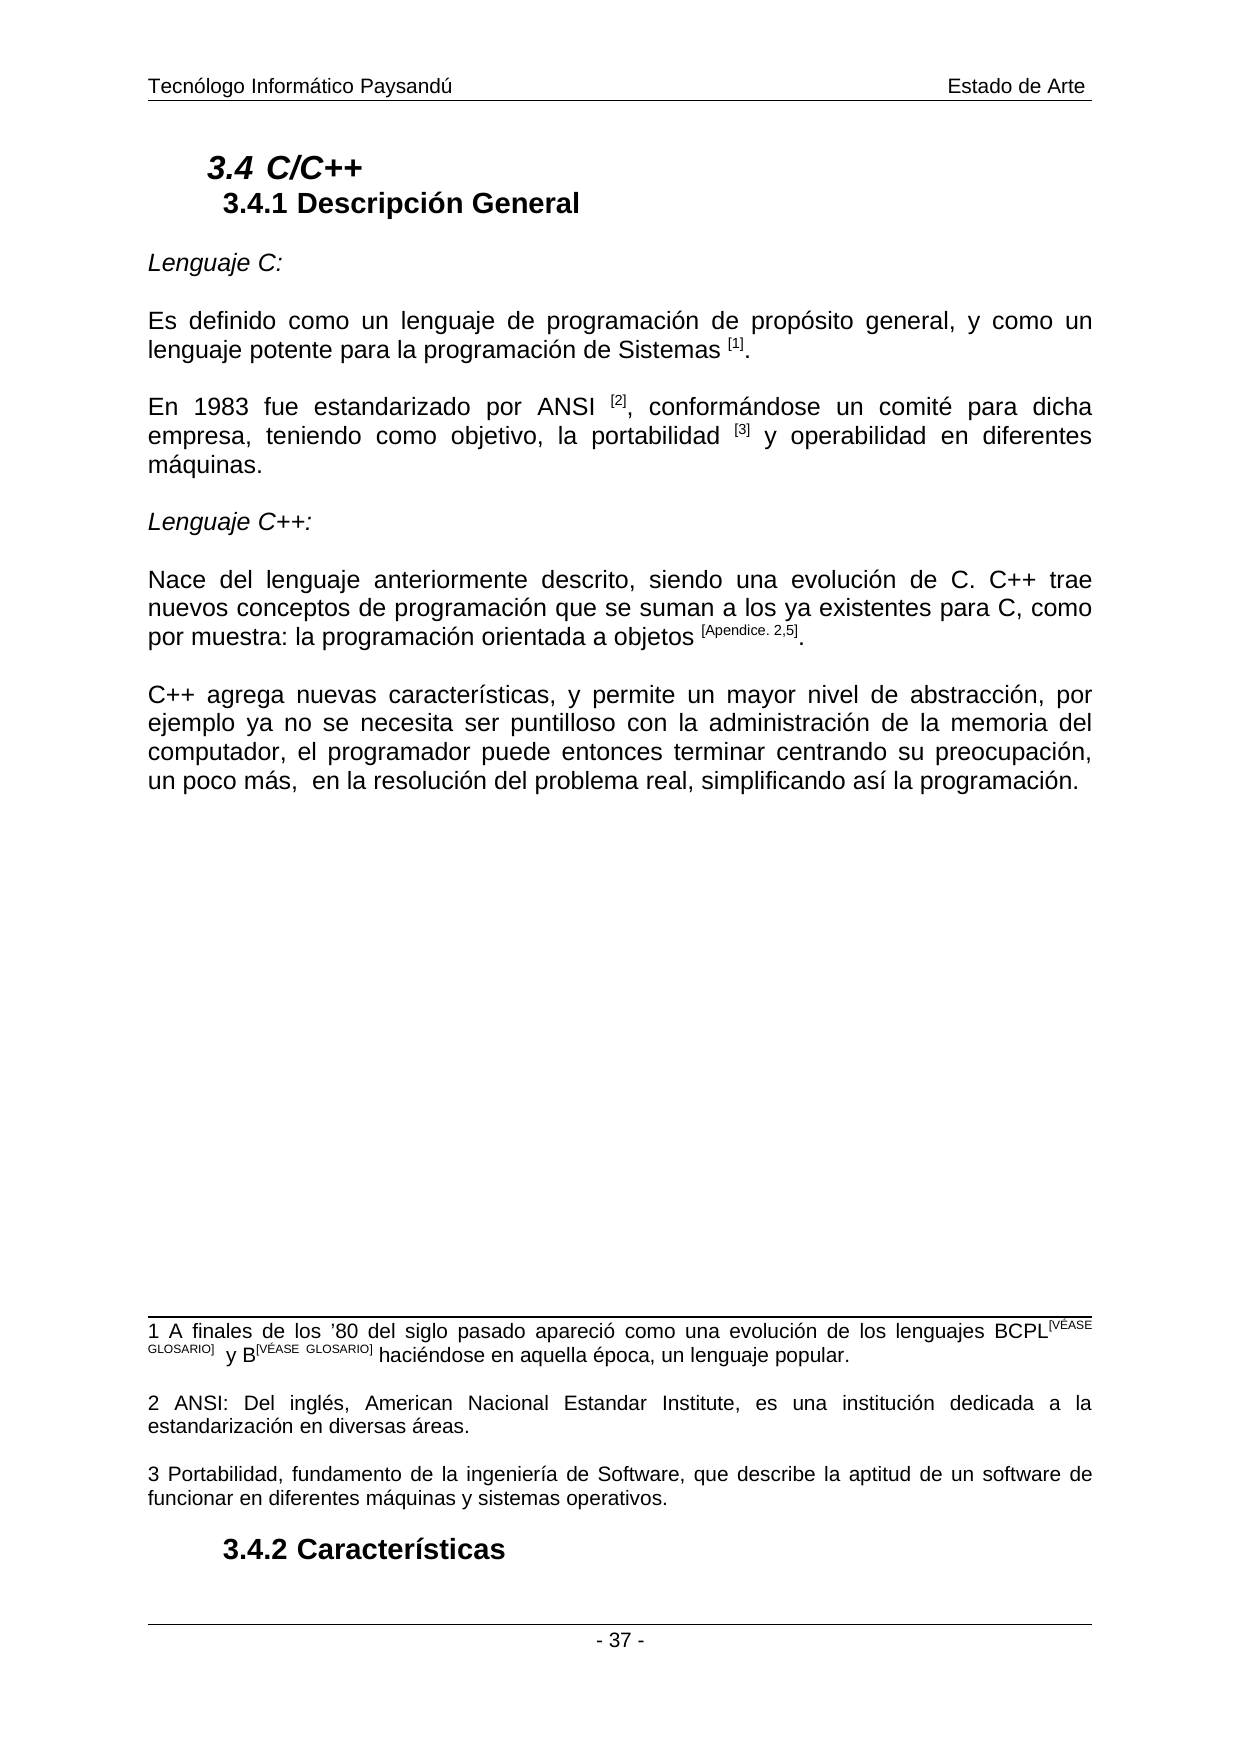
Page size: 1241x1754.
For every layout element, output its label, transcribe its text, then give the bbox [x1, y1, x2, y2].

text Lenguaje C++: [148, 507, 1092, 536]
subtitle Descripción General [223, 186, 1092, 220]
text 2 ANSI: Del inglés, American Nacional Estandar Institute, es una institución dedicada a la estandarización en diversas áreas. [148, 1390, 1092, 1438]
subtitle Características [223, 1532, 1092, 1565]
text Es definido como un lenguaje de programación de propósito general, y como un lenguaje potente para la programación de Sistemas [1]. [148, 306, 1092, 363]
text 1 A finales de los ’80 del siglo pasado apareció como una evolución de los lenguajes BCPL[VÉASE GLOSARIO] y B[VÉASE GLOSARIO] haciéndose en aquella época, un lenguaje popular. [148, 1318, 1092, 1366]
text 3 Portabilidad, fundamento de la ingeniería de Software, que describe la aptitud de un software de funcionar en diferentes máquinas y sistemas operativos. [148, 1462, 1092, 1510]
text C++ agrega nuevas características, y permite un mayor nivel de abstracción, por ejemplo ya no se necesita ser puntilloso con la administración de la memoria del computador, el programador puede entonces terminar centrando su preocupación, un poco más, en la resolución del problema real, simplificando así la programación. [148, 680, 1092, 795]
text Lenguaje C: [148, 248, 1092, 277]
text Nace del lenguaje anteriormente descrito, siendo una evolución de C. C++ trae nuevos conceptos de programación que se suman a los ya existentes para C, como por muestra: la programación orientada a objetos [Apendice. 2,5]. [148, 565, 1092, 651]
subtitle C/C++ [207, 148, 1092, 186]
text En 1983 fue estandarizado por ANSI [2], conformándose un comité para dicha empresa, teniendo como objetivo, la portabilidad [3] y operabilidad en diferentes máquinas. [148, 392, 1092, 478]
